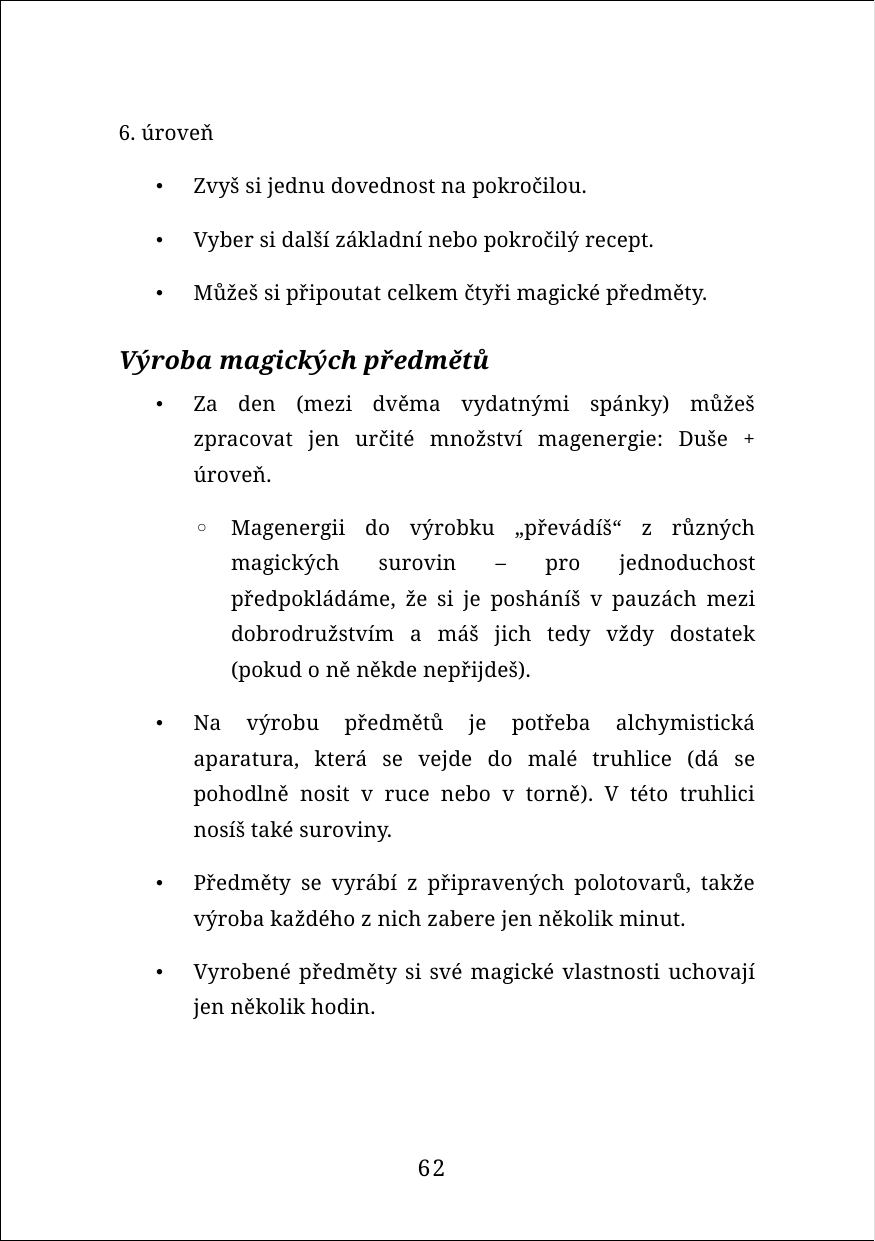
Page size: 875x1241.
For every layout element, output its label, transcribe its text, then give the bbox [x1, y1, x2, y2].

list Magenergii do výrobku „převádíš“ z různých magických surovin – pro jednoduchost předpokládáme, že si je posháníš v pauzách mezi dobrodružstvím a máš jich tedy vždy dostatek (pokud o ně někde nepřijdeš). [193, 513, 756, 683]
list Za den (mezi dvěma vydatnými spánky) můžeš zpracovat jen určité množství magenergie: Duše + úroveň. [156, 389, 756, 488]
subtitle Výroba magických předmětů [118, 343, 756, 377]
text 6. úroveň [118, 118, 756, 147]
list Předměty se vyrábí z připravených polotovarů, takže výroba každého z nich zabere jen několik minut. [156, 868, 756, 932]
list Zvyš si jednu dovednost na pokročilou. [156, 171, 756, 200]
list Můžeš si připoutat celkem čtyři magické předměty. [156, 278, 756, 306]
list Vyber si další základní nebo pokročilý recept. [156, 225, 756, 253]
list Vyrobené předměty si své magické vlastnosti uchovají jen několik hodin. [156, 957, 756, 1021]
list Na výrobu předmětů je potřeba alchymistická aparatura, která se vejde do malé truhlice (dá se pohodlně nosit v ruce nebo v torně). V této truhlici nosíš také suroviny. [156, 708, 756, 843]
